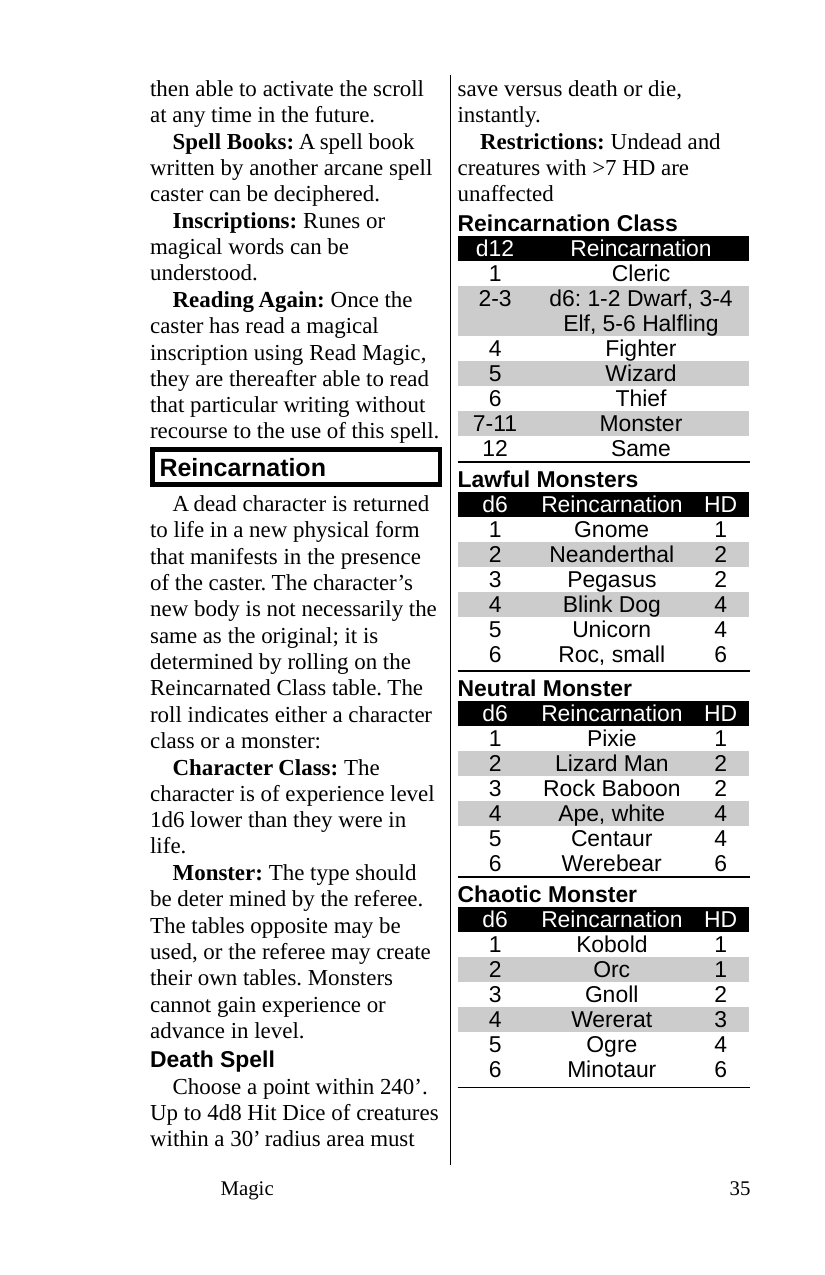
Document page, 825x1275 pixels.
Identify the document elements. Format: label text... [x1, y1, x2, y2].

table_cell 4 [458, 801, 532, 826]
table_cell 3 [458, 776, 532, 801]
table_header Reincarnation [532, 236, 749, 261]
table_cell Minotaur [532, 1057, 691, 1086]
table_cell Pixie [532, 726, 691, 751]
table_cell 4 [458, 592, 532, 617]
table_cell Rock Baboon [532, 776, 691, 801]
table_cell 3 [458, 982, 532, 1007]
table_cell d6: 1-2 Dwarf, 3-4 Elf, 5-6 Halfling [532, 286, 749, 336]
table_cell 4 [458, 336, 532, 361]
table_cell 5 [458, 617, 532, 642]
table_cell 7-11 [458, 411, 532, 436]
table_cell Wizard [532, 361, 749, 386]
table_cell Ape, white [532, 801, 691, 826]
table_header Reincarnation [532, 701, 691, 726]
table_cell Monster [532, 411, 749, 436]
table_header d6 [458, 701, 532, 726]
table_header d12 [458, 236, 532, 261]
table_cell 1 [691, 932, 749, 957]
table_cell 2 [691, 982, 749, 1007]
table_cell 2 [691, 776, 749, 801]
table_cell 4 [691, 1032, 749, 1057]
table_header HD [691, 492, 749, 517]
table_header HD [691, 701, 749, 726]
table_cell Neanderthal [532, 542, 691, 567]
table_header d6 [458, 907, 532, 932]
table_cell Ogre [532, 1032, 691, 1057]
text save versus death or die, instantly. [457, 75, 750, 128]
table_header Reincarnation [532, 907, 691, 932]
table_cell 2 [458, 751, 532, 776]
table_cell Lizard Man [532, 751, 691, 776]
subtitle Chaotic Monster [457, 881, 750, 907]
table_cell Centaur [532, 826, 691, 851]
text Character class: The character is of experience level 1d6 lower than they were in life. [150, 753, 442, 859]
table_cell Unicorn [532, 617, 691, 642]
table_cell 6 [458, 851, 532, 876]
table_cell Blink Dog [532, 592, 691, 617]
table_cell 5 [458, 1032, 532, 1057]
table_cell 3 [458, 567, 532, 592]
table_cell Pegasus [532, 567, 691, 592]
table_cell 1 [458, 726, 532, 751]
table_cell Gnome [532, 517, 691, 542]
table_cell Werebear [532, 851, 691, 876]
table_cell 1 [691, 517, 749, 542]
table_cell 6 [458, 386, 532, 411]
table_cell 4 [691, 801, 749, 826]
table_cell 2 [691, 567, 749, 592]
table_cell Kobold [532, 932, 691, 957]
text then able to activate the scroll at any time in the future. [150, 75, 442, 128]
table_cell 1 [691, 957, 749, 982]
table_cell 4 [691, 592, 749, 617]
table_cell 3 [691, 1007, 749, 1032]
text Choose a point within 240’. Up to 4d8 Hit Dice of creatures within a 30’ radius area must [150, 1073, 442, 1152]
subtitle Reincarnation [155, 452, 438, 482]
table_cell 4 [458, 1007, 532, 1032]
table_header HD [691, 907, 749, 932]
table_cell 1 [458, 932, 532, 957]
table_cell 12 [458, 436, 532, 461]
text Restrictions: Undead and creatures with >7 HD are unaffected [457, 128, 750, 207]
table_header d6 [458, 492, 532, 517]
table_cell 2 [458, 542, 532, 567]
table_cell 5 [458, 826, 532, 851]
table_cell 6 [691, 1057, 749, 1086]
text A dead character is returned to life in a new physical form that manifests in the presence of the caster. The character’s new body is not necessarily the same as the original; it is determined by rolling on the Reincarnated Class table. The roll indicates either a character class or a monster: [150, 490, 442, 753]
table_cell Cleric [532, 261, 749, 286]
table_cell 6 [458, 1057, 532, 1086]
table_cell 1 [691, 726, 749, 751]
table_cell Thief [532, 386, 749, 411]
subtitle Neutral Monster [457, 675, 750, 701]
table_cell 6 [691, 642, 749, 670]
text Monster: The type should be deter mined by the referee. The tables opposite may be used, or the referee may create their own tables. Monsters cannot gain experience or advance in level. [150, 859, 442, 1043]
table_cell 6 [458, 642, 532, 670]
table_cell 1 [458, 517, 532, 542]
table_cell 2 [691, 751, 749, 776]
table_cell 1 [458, 261, 532, 286]
subtitle Lawful Monsters [457, 466, 750, 492]
table_cell Fighter [532, 336, 749, 361]
table_header Reincarnation [532, 492, 691, 517]
text Spell books: A spell book written by another arcane spell caster can be deciphered. [150, 128, 442, 207]
table_cell 2 [691, 542, 749, 567]
table_cell 4 [691, 617, 749, 642]
table_cell 2-3 [458, 286, 532, 336]
table_cell 2 [458, 957, 532, 982]
table_cell 5 [458, 361, 532, 386]
text Reading again: Once the caster has read a magical inscription using Read Magic, they are thereafter able to read that particular writing without recourse to the use of this spell. [150, 286, 442, 444]
table_cell 4 [691, 826, 749, 851]
table_cell Gnoll [532, 982, 691, 1007]
text Inscriptions: Runes or magical words can be understood. [150, 207, 442, 286]
table_cell 6 [691, 851, 749, 876]
table_cell Same [532, 436, 749, 461]
table_cell Roc, small [532, 642, 691, 670]
subtitle Death Spell [150, 1046, 442, 1073]
table_cell Orc [532, 957, 691, 982]
subtitle Reincarnation Class [457, 210, 750, 236]
table_cell Wererat [532, 1007, 691, 1032]
